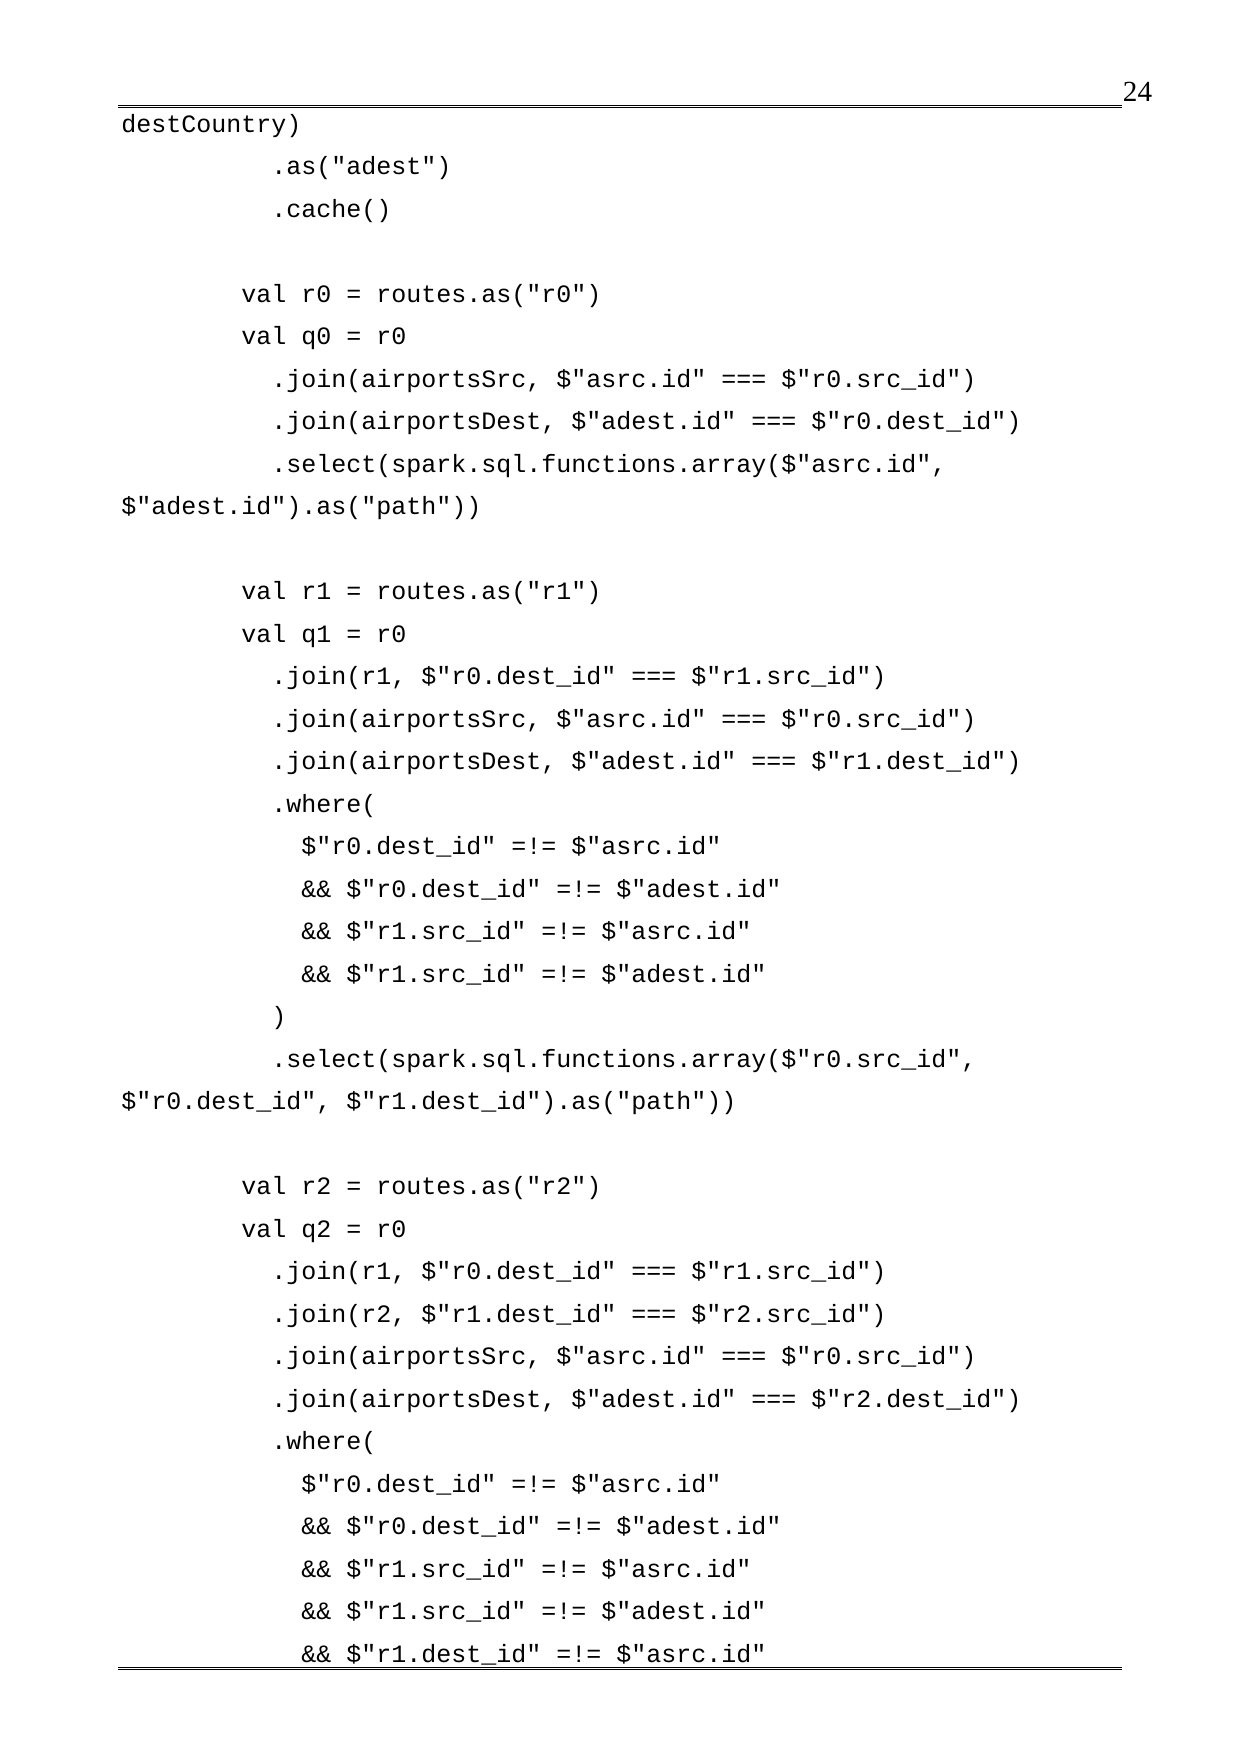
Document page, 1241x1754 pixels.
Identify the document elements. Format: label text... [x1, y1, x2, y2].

text ) [118, 998, 1122, 1032]
text .select(spark.sql.functions.array($"r0.src_id", $"r0.dest_id", $"r1.dest_id").as("path")) [118, 1040, 1122, 1117]
text .select(spark.sql.functions.array($"asrc.id", $"adest.id").as("path")) [118, 445, 1122, 522]
text val q0 = r0 [118, 318, 1122, 352]
text val q1 = r0 [118, 615, 1122, 650]
text .join(airportsDest, $"adest.id" === $"r1.dest_id") [118, 743, 1122, 777]
text && $"r1.src_id" =!= $"adest.id" [118, 955, 1122, 990]
text $"r0.dest_id" =!= $"asrc.id" [118, 1465, 1122, 1500]
text .join(airportsDest, $"adest.id" === $"r0.dest_id") [118, 403, 1122, 437]
text .join(airportsDest, $"adest.id" === $"r2.dest_id") [118, 1380, 1122, 1415]
text $"r0.dest_id" =!= $"asrc.id" [118, 828, 1122, 862]
text .join(airportsSrc, $"asrc.id" === $"r0.src_id") [118, 1338, 1122, 1372]
text && $"r1.src_id" =!= $"asrc.id" [118, 913, 1122, 947]
text && $"r1.dest_id" =!= $"asrc.id" [118, 1635, 1122, 1667]
text .as("adest") [118, 148, 1122, 182]
text val q2 = r0 [118, 1210, 1122, 1245]
text val r2 = routes.as("r2") [118, 1168, 1122, 1202]
text && $"r0.dest_id" =!= $"adest.id" [118, 870, 1122, 905]
text val r0 = routes.as("r0") [118, 275, 1122, 310]
text destCountry) [118, 108, 1122, 140]
text .where( [118, 785, 1122, 820]
text .cache() [118, 190, 1122, 225]
text && $"r1.src_id" =!= $"asrc.id" [118, 1550, 1122, 1585]
text .join(r2, $"r1.dest_id" === $"r2.src_id") [118, 1295, 1122, 1330]
text .join(airportsSrc, $"asrc.id" === $"r0.src_id") [118, 360, 1122, 395]
text .where( [118, 1423, 1122, 1457]
text && $"r0.dest_id" =!= $"adest.id" [118, 1508, 1122, 1542]
text val r1 = routes.as("r1") [118, 573, 1122, 607]
text .join(airportsSrc, $"asrc.id" === $"r0.src_id") [118, 700, 1122, 735]
text .join(r1, $"r0.dest_id" === $"r1.src_id") [118, 658, 1122, 692]
text .join(r1, $"r0.dest_id" === $"r1.src_id") [118, 1253, 1122, 1287]
text && $"r1.src_id" =!= $"adest.id" [118, 1593, 1122, 1627]
